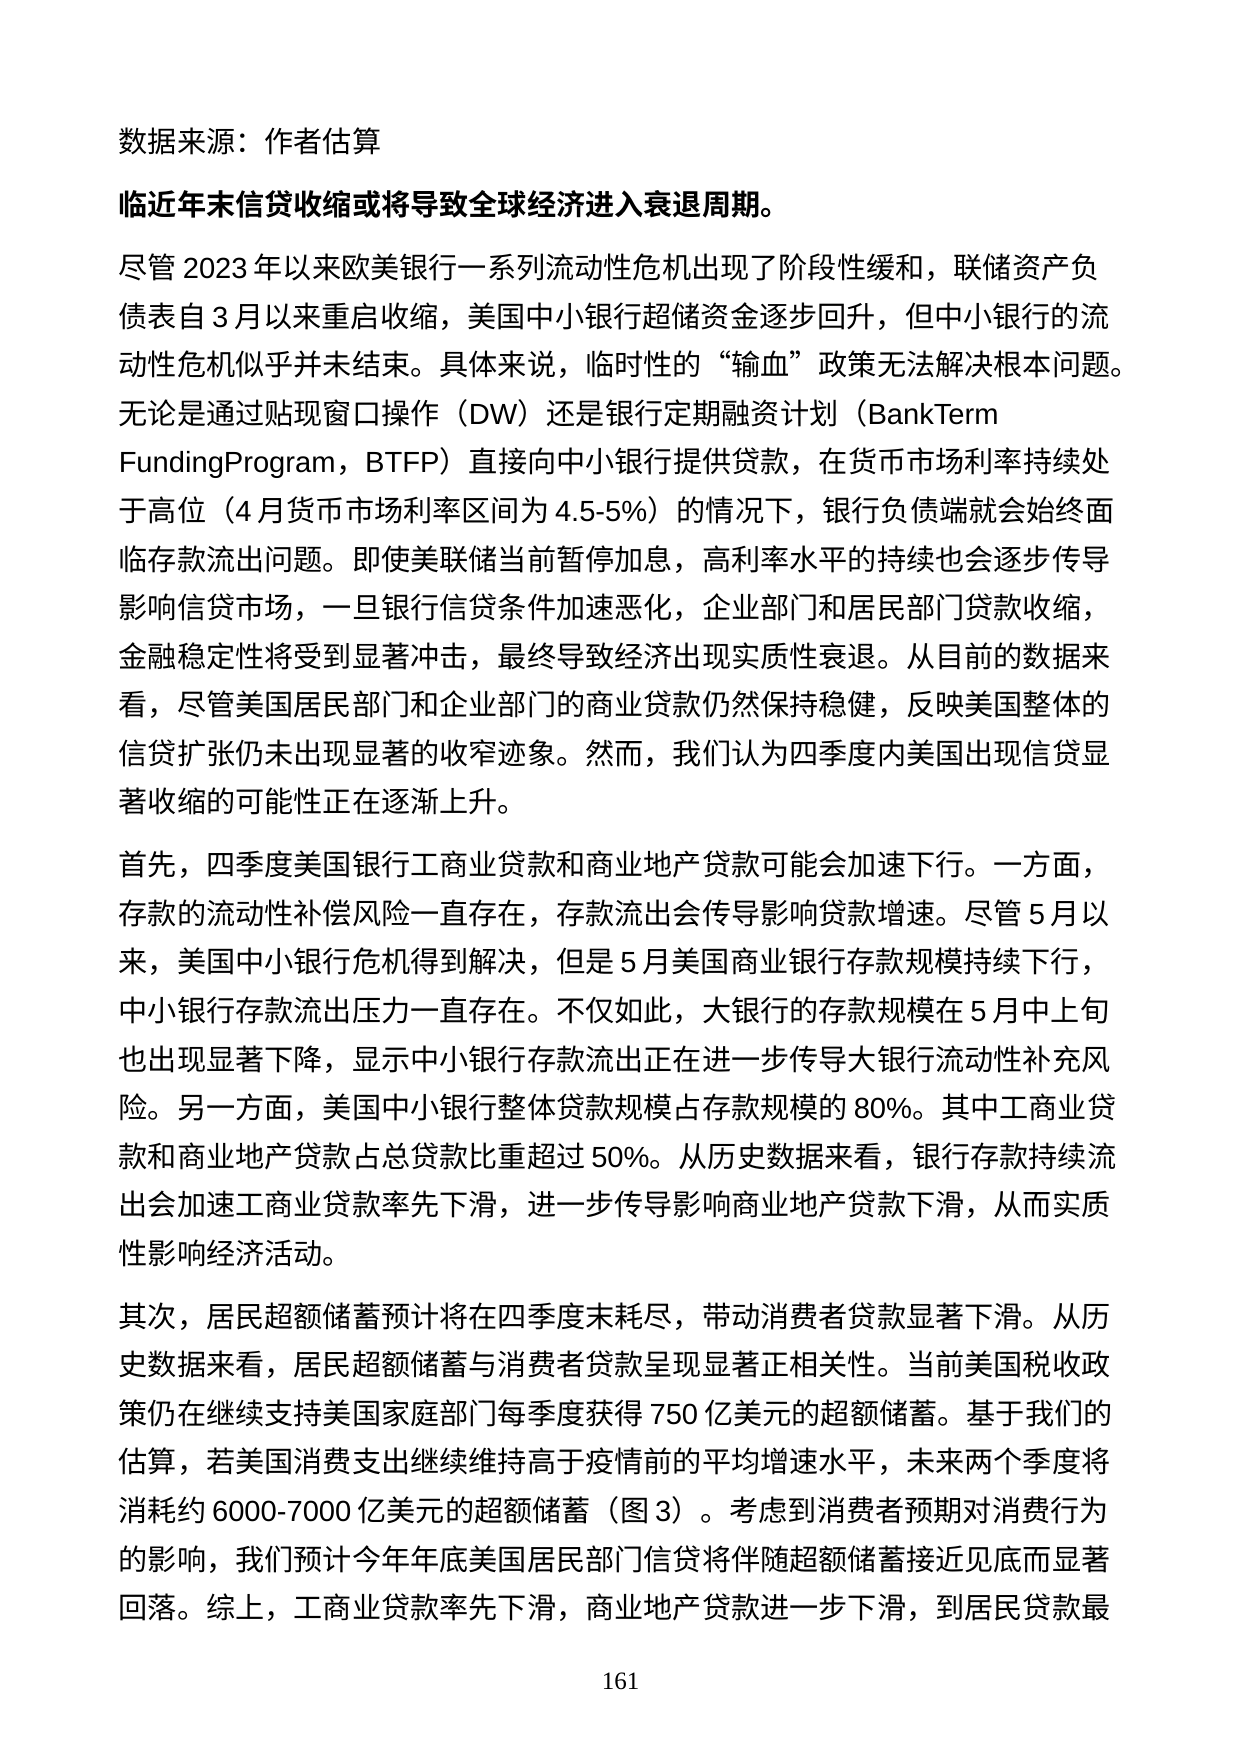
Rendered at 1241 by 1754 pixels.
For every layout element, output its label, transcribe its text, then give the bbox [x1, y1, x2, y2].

text 首先，四季度美国银行工商业贷款和商业地产贷款可能会加速下行。一方面，存款的流动性补偿风险一直存在，存款流出会传导影响贷款增速。尽管5月以来，美国中小银行危机得到解决，但是5月美国商业银行存款规模持续下行，中小银行存款流出压力一直存在。不仅如此，大银行的存款规模在5月中上旬也出现显著下降，显示中小银行存款流出正在进一步传导大银行流动性补充风险。另一方面，美国中小银行整体贷款规模占存款规模的80%。其中工商业贷款和商业地产贷款占总贷款比重超过50%。从历史数据来看，银行存款持续流出会加速工商业贷款率先下滑，进一步传导影响商业地产贷款下滑，从而实质性影响经济活动。 [118, 842, 1122, 1272]
text 临近年末信贷收缩或将导致全球经济进入衰退周期。 [118, 182, 1122, 224]
text 数据来源：作者估算 [118, 118, 1122, 161]
text 尽管2023年以来欧美银行一系列流动性危机出现了阶段性缓和，联储资产负债表自3月以来重启收缩，美国中小银行超储资金逐步回升，但中小银行的流动性危机似乎并未结束。具体来说，临时性的“输血”政策无法解决根本问题。无论是通过贴现窗口操作（DW）还是银行定期融资计划（BankTerm FundingProgram，BTFP）直接向中小银行提供贷款，在货币市场利率持续处于高位（4月货币市场利率区间为4.5-5%）的情况下，银行负债端就会始终面临存款流出问题。即使美联储当前暂停加息，高利率水平的持续也会逐步传导影响信贷市场，一旦银行信贷条件加速恶化，企业部门和居民部门贷款收缩，金融稳定性将受到显著冲击，最终导致经济出现实质性衰退。从目前的数据来看，尽管美国居民部门和企业部门的商业贷款仍然保持稳健，反映美国整体的信贷扩张仍未出现显著的收窄迹象。然而，我们认为四季度内美国出现信贷显著收缩的可能性正在逐渐上升。 [118, 245, 1122, 821]
text 其次，居民超额储蓄预计将在四季度末耗尽，带动消费者贷款显著下滑。从历史数据来看，居民超额储蓄与消费者贷款呈现显著正相关性。当前美国税收政策仍在继续支持美国家庭部门每季度获得750亿美元的超额储蓄。基于我们的估算，若美国消费支出继续维持高于疫情前的平均增速水平，未来两个季度将消耗约6000-7000亿美元的超额储蓄（图3）。考虑到消费者预期对消费行为的影响，我们预计今年年底美国居民部门信贷将伴随超额储蓄接近见底而显著回落。综上，工商业贷款率先下滑，商业地产贷款进一步下滑，到居民贷款最 [118, 1293, 1122, 1627]
